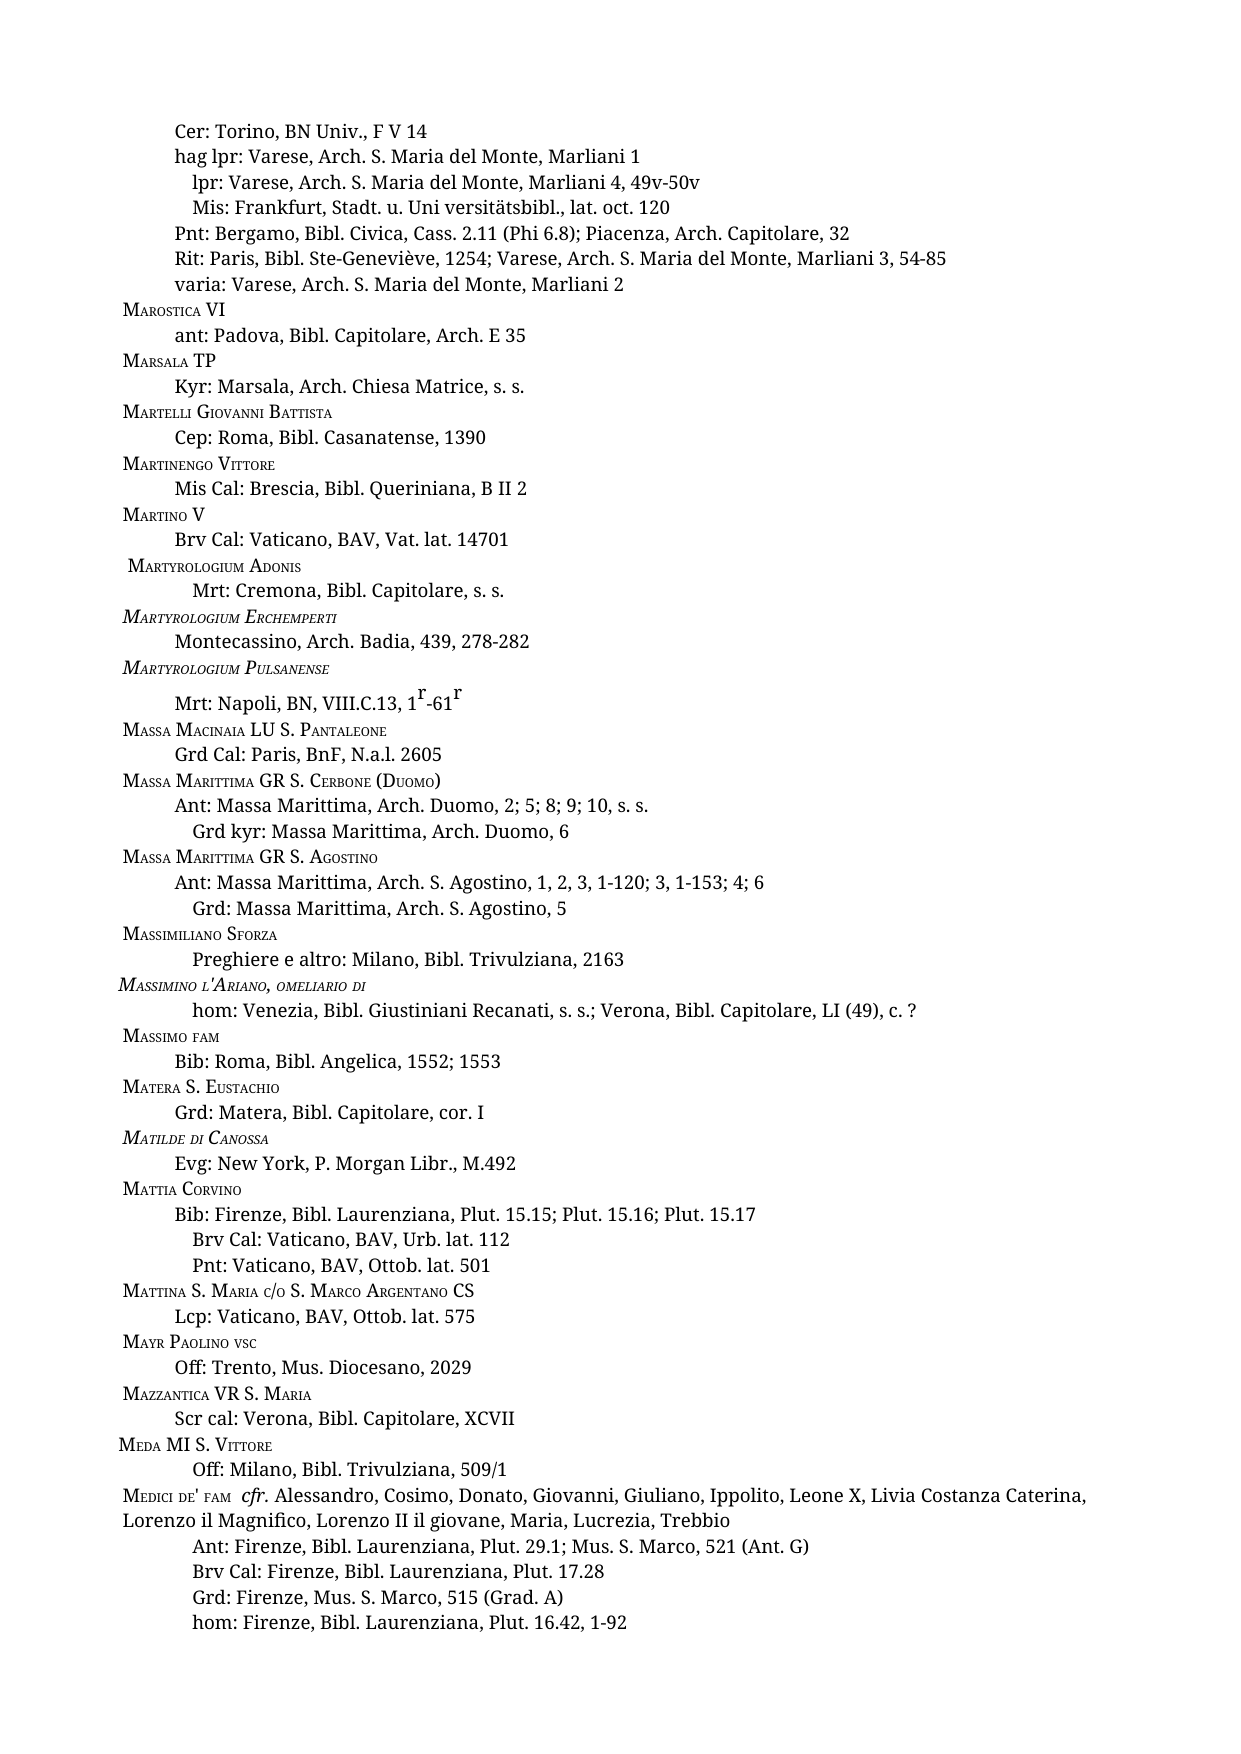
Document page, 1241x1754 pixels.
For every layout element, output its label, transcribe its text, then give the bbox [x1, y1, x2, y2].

text Matera S. Eustachio [122, 1073, 1122, 1099]
subtitle Martyrologium Erchemperti [122, 603, 1122, 628]
text Rit: Paris, Bibl. Ste-Geneviève, 1254; Varese, Arch. S. Maria del Monte, Marliani 3, 54-85 [122, 246, 1122, 271]
text hom: Venezia, Bibl. Giustiniani Recanati, s. s.; Verona, Bibl. Capitolare, LI (49), c. ? [118, 997, 1122, 1022]
text hag lpr: Varese, Arch. S. Maria del Monte, Marliani 1 [122, 144, 1122, 169]
text ant: Padova, Bibl. Capitolare, Arch. E 35 [122, 322, 1122, 348]
text Grd: Firenze, Mus. S. Marco, 515 (Grad. A) [118, 1584, 1122, 1609]
text Brv Cal: Firenze, Bibl. Laurenziana, Plut. 17.28 [118, 1558, 1122, 1584]
text Off: Milano, Bibl. Trivulziana, 509/1 [118, 1456, 1122, 1482]
text Evg: New York, P. Morgan Libr., M.492 [122, 1150, 1122, 1176]
text Massimo fam [122, 1022, 1122, 1048]
text Massa Macinaia LU S. Pantaleone [122, 716, 1122, 742]
text Bib: Firenze, Bibl. Laurenziana, Plut. 15.15; Plut. 15.16; Plut. 15.17 [122, 1201, 1122, 1227]
text Massimiliano Sforza [122, 920, 1122, 946]
text Meda MI S. Vittore [118, 1431, 1122, 1456]
text Marostica VI [122, 297, 1122, 322]
text Grd: Matera, Bibl. Capitolare, cor. I [122, 1099, 1122, 1124]
text Cep: Roma, Bibl. Casanatense, 1390 [122, 424, 1122, 450]
text Grd kyr: Massa Marittima, Arch. Duomo, 6 [118, 818, 1122, 844]
text Martelli Giovanni Battista [122, 399, 1122, 424]
text Mis Cal: Brescia, Bibl. Queriniana, B II 2 [122, 475, 1122, 501]
text Lcp: Vaticano, BAV, Ottob. lat. 575 [122, 1303, 1122, 1329]
text Pnt: Bergamo, Bibl. Civica, Cass. 2.11 (Phi 6.8); Piacenza, Arch. Capitolare, 32 [122, 220, 1122, 246]
text Brv Cal: Vaticano, BAV, Vat. lat. 14701 [122, 526, 1122, 552]
text Ant: Massa Marittima, Arch. S. Agostino, 1, 2, 3, 1-120; 3, 1-153; 4; 6 [122, 869, 1122, 895]
text Montecassino, Arch. Badia, 439, 278-282 [122, 628, 1122, 654]
text Ant: Massa Marittima, Arch. Duomo, 2; 5; 8; 9; 10, s. s. [122, 793, 1122, 818]
text Mrt: Napoli, BN, VIII.C.13, 1r-61r [122, 679, 1122, 716]
text Mrt: Cremona, Bibl. Capitolare, s. s. [118, 577, 1122, 603]
text Massa Marittima GR S. Agostino [122, 844, 1122, 869]
text Scr cal: Verona, Bibl. Capitolare, XCVII [122, 1405, 1122, 1431]
text Bib: Roma, Bibl. Angelica, 1552; 1553 [122, 1048, 1122, 1073]
text Marsala TP [122, 348, 1122, 373]
text Massa Marittima GR S. Cerbone (Duomo) [122, 767, 1122, 793]
text hom: Firenze, Bibl. Laurenziana, Plut. 16.42, 1-92 [118, 1609, 1122, 1635]
text Grd Cal: Paris, BnF, N.a.l. 2605 [122, 742, 1122, 767]
text Ant: Firenze, Bibl. Laurenziana, Plut. 29.1; Mus. S. Marco, 521 (Ant. G) [118, 1533, 1122, 1558]
text Martinengo Vittore [122, 450, 1122, 475]
text Martyrologium Adonis [122, 552, 1122, 577]
text Mayr Paolino vsc [122, 1329, 1122, 1354]
text Mattina S. Maria c/o S. Marco Argentano CS [122, 1278, 1122, 1303]
text Grd: Massa Marittima, Arch. S. Agostino, 5 [118, 895, 1122, 920]
text Mis: Frankfurt, Stadt. u. Uni versitätsbibl., lat. oct. 120 [118, 195, 1122, 220]
text Kyr: Marsala, Arch. Chiesa Matrice, s. s. [122, 373, 1122, 399]
text lpr: Varese, Arch. S. Maria del Monte, Marliani 4, 49v-50v [118, 169, 1122, 195]
text Preghiere e altro: Milano, Bibl. Trivulziana, 2163 [118, 946, 1122, 971]
text Massimino l'Ariano, omeliario di [118, 971, 1122, 997]
text Martino V [122, 501, 1122, 526]
text Pnt: Vaticano, BAV, Ottob. lat. 501 [118, 1252, 1122, 1278]
text Brv Cal: Vaticano, BAV, Urb. lat. 112 [118, 1227, 1122, 1252]
subtitle Martyrologium Pulsanense [122, 654, 1122, 679]
text Mazzantica VR S. Maria [122, 1380, 1122, 1405]
text Mattia Corvino [122, 1176, 1122, 1201]
subtitle Matilde di Canossa [122, 1124, 1122, 1150]
text varia: Varese, Arch. S. Maria del Monte, Marliani 2 [122, 271, 1122, 297]
text Cer: Torino, BN Univ., F V 14 [122, 118, 1122, 144]
text Off: Trento, Mus. Diocesano, 2029 [122, 1354, 1122, 1380]
text Medici de' fam cfr. Alessandro, Cosimo, Donato, Giovanni, Giuliano, Ippolito, Leone X, Livia Costanza Caterina, Lorenzo il Magnifico, Lorenzo II il giovane, Maria, Lucrezia, Trebbio [122, 1482, 1122, 1533]
